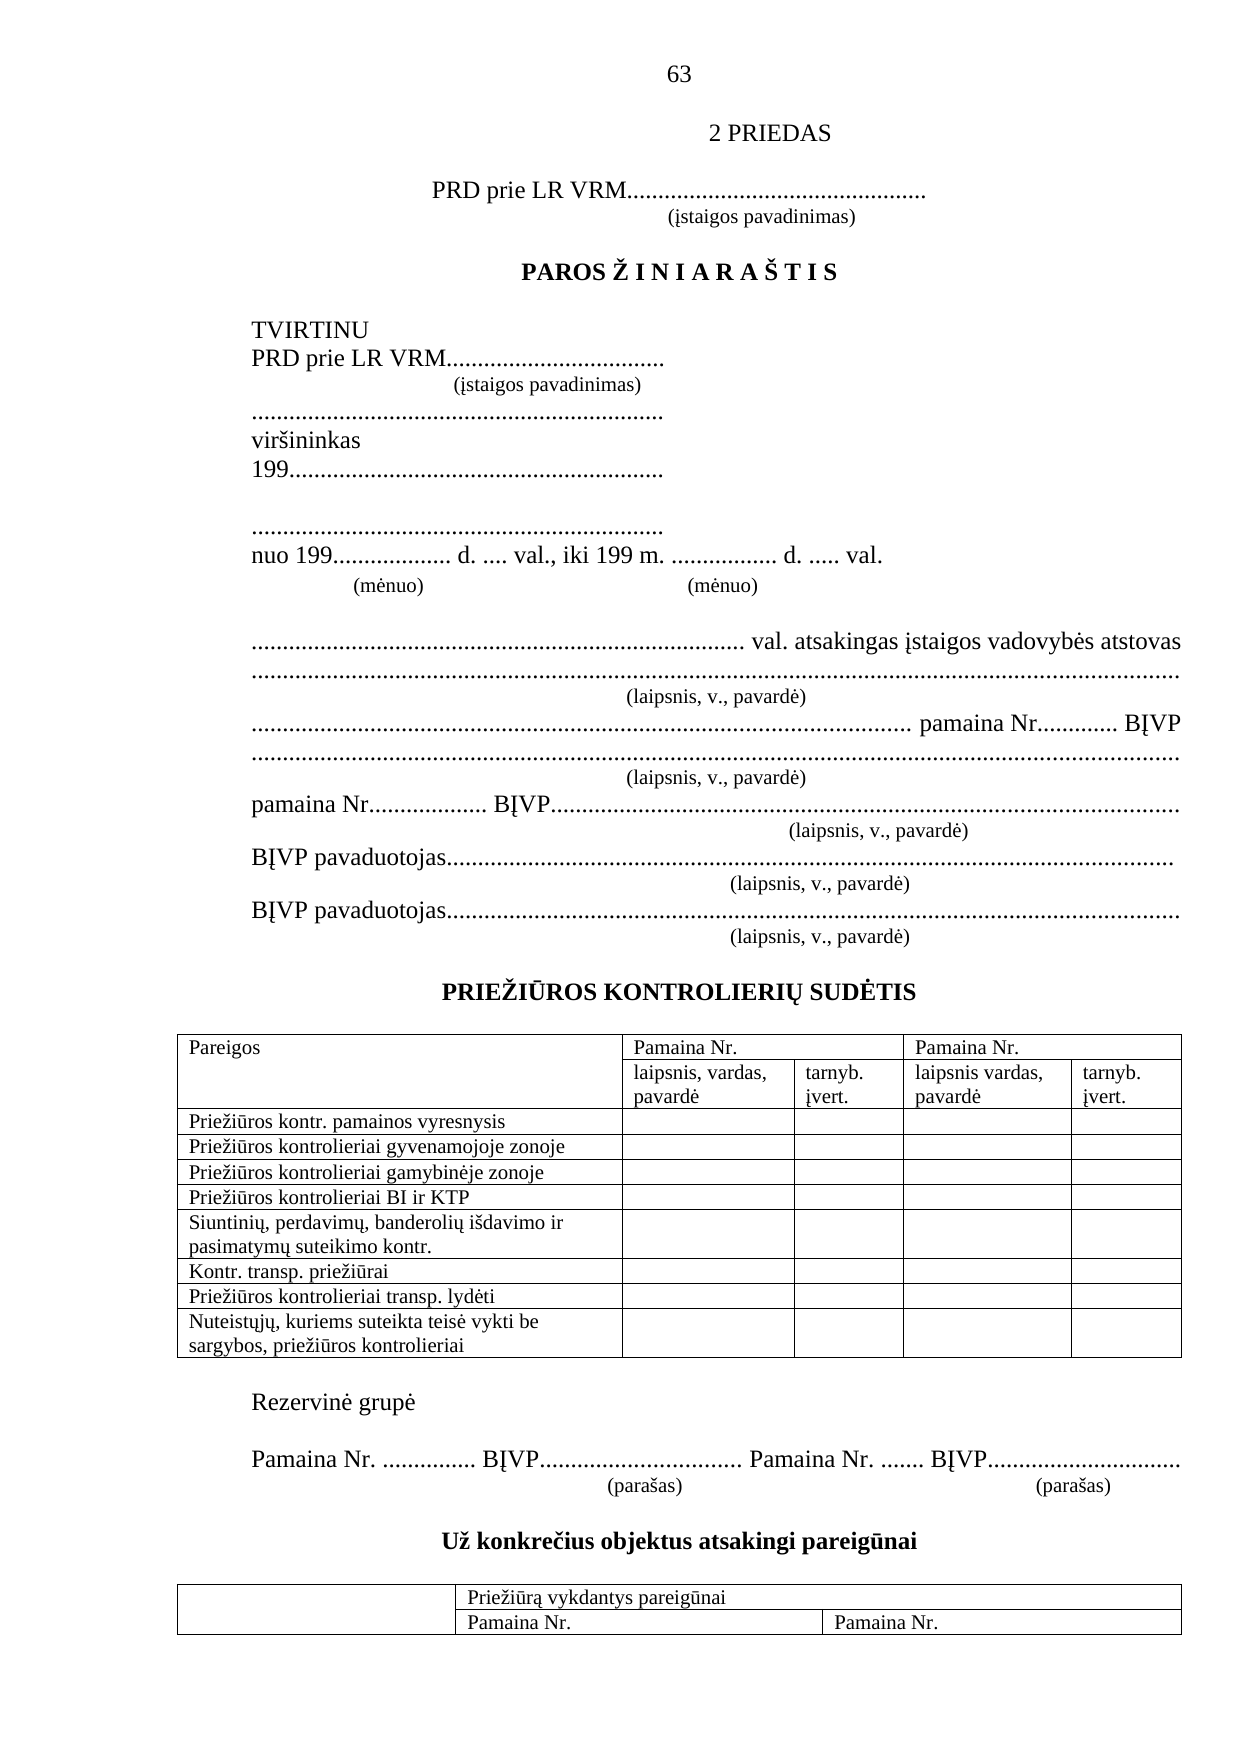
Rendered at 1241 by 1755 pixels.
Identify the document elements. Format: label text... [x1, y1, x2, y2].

table_cell [1072, 1109, 1181, 1133]
table_header [178, 1585, 455, 1634]
table_cell Priežiūros kontr. pamainos vyresnysis [178, 1109, 622, 1133]
table_cell [904, 1309, 1071, 1357]
text PRD prie LR VRM................................................ [177, 176, 1181, 204]
table_cell Priežiūros kontrolieriai transp. lydėti [178, 1284, 622, 1308]
text val. atsakingas įstaigos vadovybės atstovas [177, 626, 1181, 655]
table_cell [904, 1284, 1071, 1308]
table_header Priežiūrą vykdantys pareigūnai [456, 1585, 1181, 1609]
table_cell [795, 1135, 903, 1158]
text (įstaigos pavadinimas) [177, 372, 1181, 396]
table_cell [904, 1185, 1071, 1209]
table_cell [904, 1259, 1071, 1283]
text PRIEŽIŪROS KONTROLIERIŲ SUDĖTIS [177, 977, 1181, 1005]
table_cell tarnyb. įvert. [1072, 1060, 1181, 1108]
table_cell [904, 1210, 1071, 1258]
text PAROS Ž I N I A R A Š T I S [177, 257, 1181, 286]
text PRD prie LR VRM................................... [177, 343, 1181, 372]
table_cell Kontr. transp. priežiūrai [178, 1259, 622, 1283]
table_cell [623, 1185, 794, 1209]
table_cell [1072, 1284, 1181, 1308]
table_cell tarnyb. įvert. [795, 1060, 903, 1108]
text (įstaigos pavadinimas) [177, 204, 1181, 228]
text TVIRTINU [177, 315, 1181, 343]
table_cell [623, 1309, 794, 1357]
table_cell [623, 1135, 794, 1158]
text viršininkas [177, 425, 1181, 454]
table_cell [1072, 1210, 1181, 1258]
table_cell [795, 1109, 903, 1133]
table_header Pareigos [178, 1035, 622, 1108]
table_cell [623, 1160, 794, 1184]
table_cell [1072, 1135, 1181, 1158]
text nuo 199................... d. .... val., iki 199 m. ................. d. ..... val. [177, 540, 1181, 569]
table_cell [1072, 1160, 1181, 1184]
text 199............................................................ [177, 454, 1181, 482]
table_cell [1072, 1185, 1181, 1209]
text Rezervinė grupė [177, 1387, 1181, 1416]
text (laipsnis, v., pavardė) [177, 924, 1181, 948]
table_cell laipsnis, vardas, pavardė [623, 1060, 794, 1108]
table_cell Priežiūros kontrolieriai BI ir KTP [178, 1185, 622, 1209]
table_cell [795, 1284, 903, 1308]
text .................................................................. [177, 511, 1181, 540]
table_cell [795, 1309, 903, 1357]
table_cell [904, 1135, 1071, 1158]
text (mėnuo) (mėnuo) [177, 569, 1181, 597]
table_cell [623, 1259, 794, 1283]
text (parašas) (parašas) [177, 1473, 1181, 1497]
table_header Pamaina Nr. [904, 1035, 1181, 1059]
text (laipsnis, v., pavardė) [177, 871, 1181, 895]
text 2 PRIEDAS [177, 118, 1181, 147]
table_cell [904, 1109, 1071, 1133]
text .................................................................. [177, 396, 1181, 425]
text (laipsnis, v., pavardė) [177, 765, 1181, 789]
text pamaina Nr............. BĮVP [177, 708, 1181, 737]
text BĮVP pavaduotojas [177, 842, 1181, 871]
table_cell [1072, 1309, 1181, 1357]
table_cell laipsnis vardas, pavardė [904, 1060, 1071, 1108]
table_cell [795, 1185, 903, 1209]
text Pamaina Nr. ............... BĮVP Pamaina Nr. ....... BĮVP............................... [177, 1444, 1181, 1473]
table_cell [623, 1284, 794, 1308]
table_cell Pamaina Nr. [456, 1610, 822, 1634]
text BĮVP pavaduotojas [177, 895, 1181, 924]
table_cell [795, 1210, 903, 1258]
table_header Pamaina Nr. [623, 1035, 903, 1059]
table_cell Priežiūros kontrolieriai gamybinėje zonoje [178, 1160, 622, 1184]
table_cell [623, 1210, 794, 1258]
table_cell Pamaina Nr. [823, 1610, 1181, 1634]
text pamaina Nr................... BĮVP [177, 789, 1181, 818]
table_cell Siuntinių, perdavimų, banderolių išdavimo ir pasimatymų suteikimo kontr. [178, 1210, 622, 1258]
table_cell Nuteistųjų, kuriems suteikta teisė vykti be sargybos, priežiūros kontrolieriai [178, 1309, 622, 1357]
table_cell Priežiūros kontrolieriai gyvenamojoje zonoje [178, 1135, 622, 1158]
table_cell [904, 1160, 1071, 1184]
text Už konkrečius objektus atsakingi pareigūnai [177, 1526, 1181, 1555]
text (laipsnis, v., pavardė) [177, 818, 1181, 842]
text (laipsnis, v., pavardė) [177, 684, 1181, 708]
table_cell [1072, 1259, 1181, 1283]
table_cell [795, 1160, 903, 1184]
table_cell [623, 1109, 794, 1133]
table_cell [795, 1259, 903, 1283]
